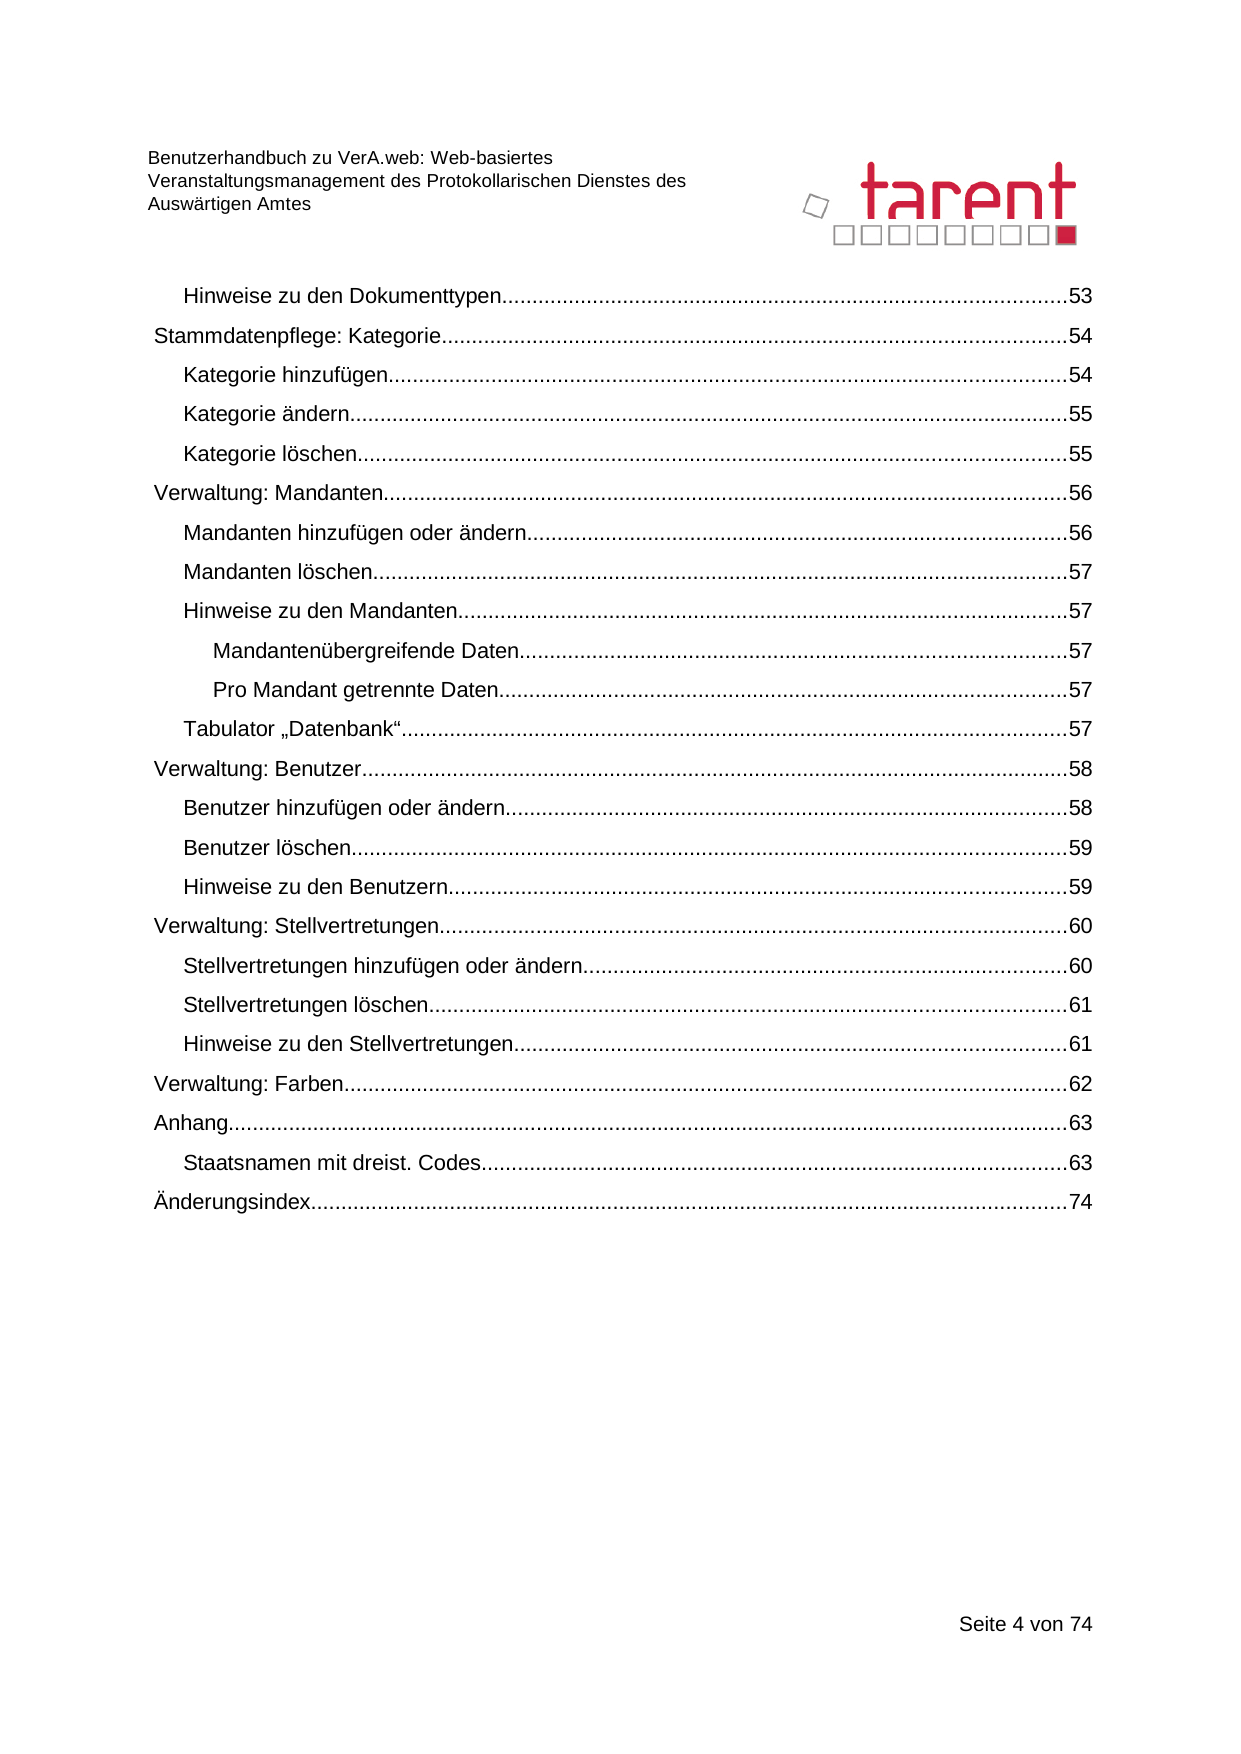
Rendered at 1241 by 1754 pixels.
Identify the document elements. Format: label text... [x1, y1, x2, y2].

text Benutzer löschen 59 [177, 835, 1092, 859]
text Stammdatenpflege: Kategorie 54 [148, 323, 1092, 348]
text Tabulator „Datenbank“ 57 [177, 717, 1092, 741]
text Benutzer hinzufügen oder ändern 58 [177, 796, 1092, 820]
text Stellvertretungen löschen 61 [177, 992, 1092, 1017]
text Hinweise zu den Benutzern 59 [177, 874, 1092, 899]
text Mandanten löschen 57 [177, 559, 1092, 584]
text Mandanten hinzufügen oder ändern 56 [177, 520, 1092, 544]
text Pro Mandant getrennte Daten 57 [207, 677, 1092, 702]
text Verwaltung: Benutzer 58 [148, 756, 1092, 781]
text Kategorie hinzufügen 54 [177, 362, 1092, 387]
text Anhang 63 [148, 1111, 1092, 1135]
text Hinweise zu den Stellvertretungen 61 [177, 1032, 1092, 1056]
text Kategorie ändern 55 [177, 402, 1092, 426]
picture [790, 151, 1091, 255]
text Stellvertretungen hinzufügen oder ändern 60 [177, 953, 1092, 978]
text Verwaltung: Mandanten 56 [148, 481, 1092, 505]
text Mandantenübergreifende Daten 57 [207, 638, 1092, 663]
text Änderungsindex 74 [148, 1189, 1092, 1214]
text Staatsnamen mit dreist. Codes 63 [177, 1150, 1092, 1174]
text Kategorie löschen 55 [177, 441, 1092, 466]
text Hinweise zu den Mandanten 57 [177, 599, 1092, 623]
text Hinweise zu den Dokumenttypen 53 [177, 284, 1092, 308]
text Verwaltung: Stellvertretungen 60 [148, 914, 1092, 938]
text Verwaltung: Farben 62 [148, 1071, 1092, 1096]
